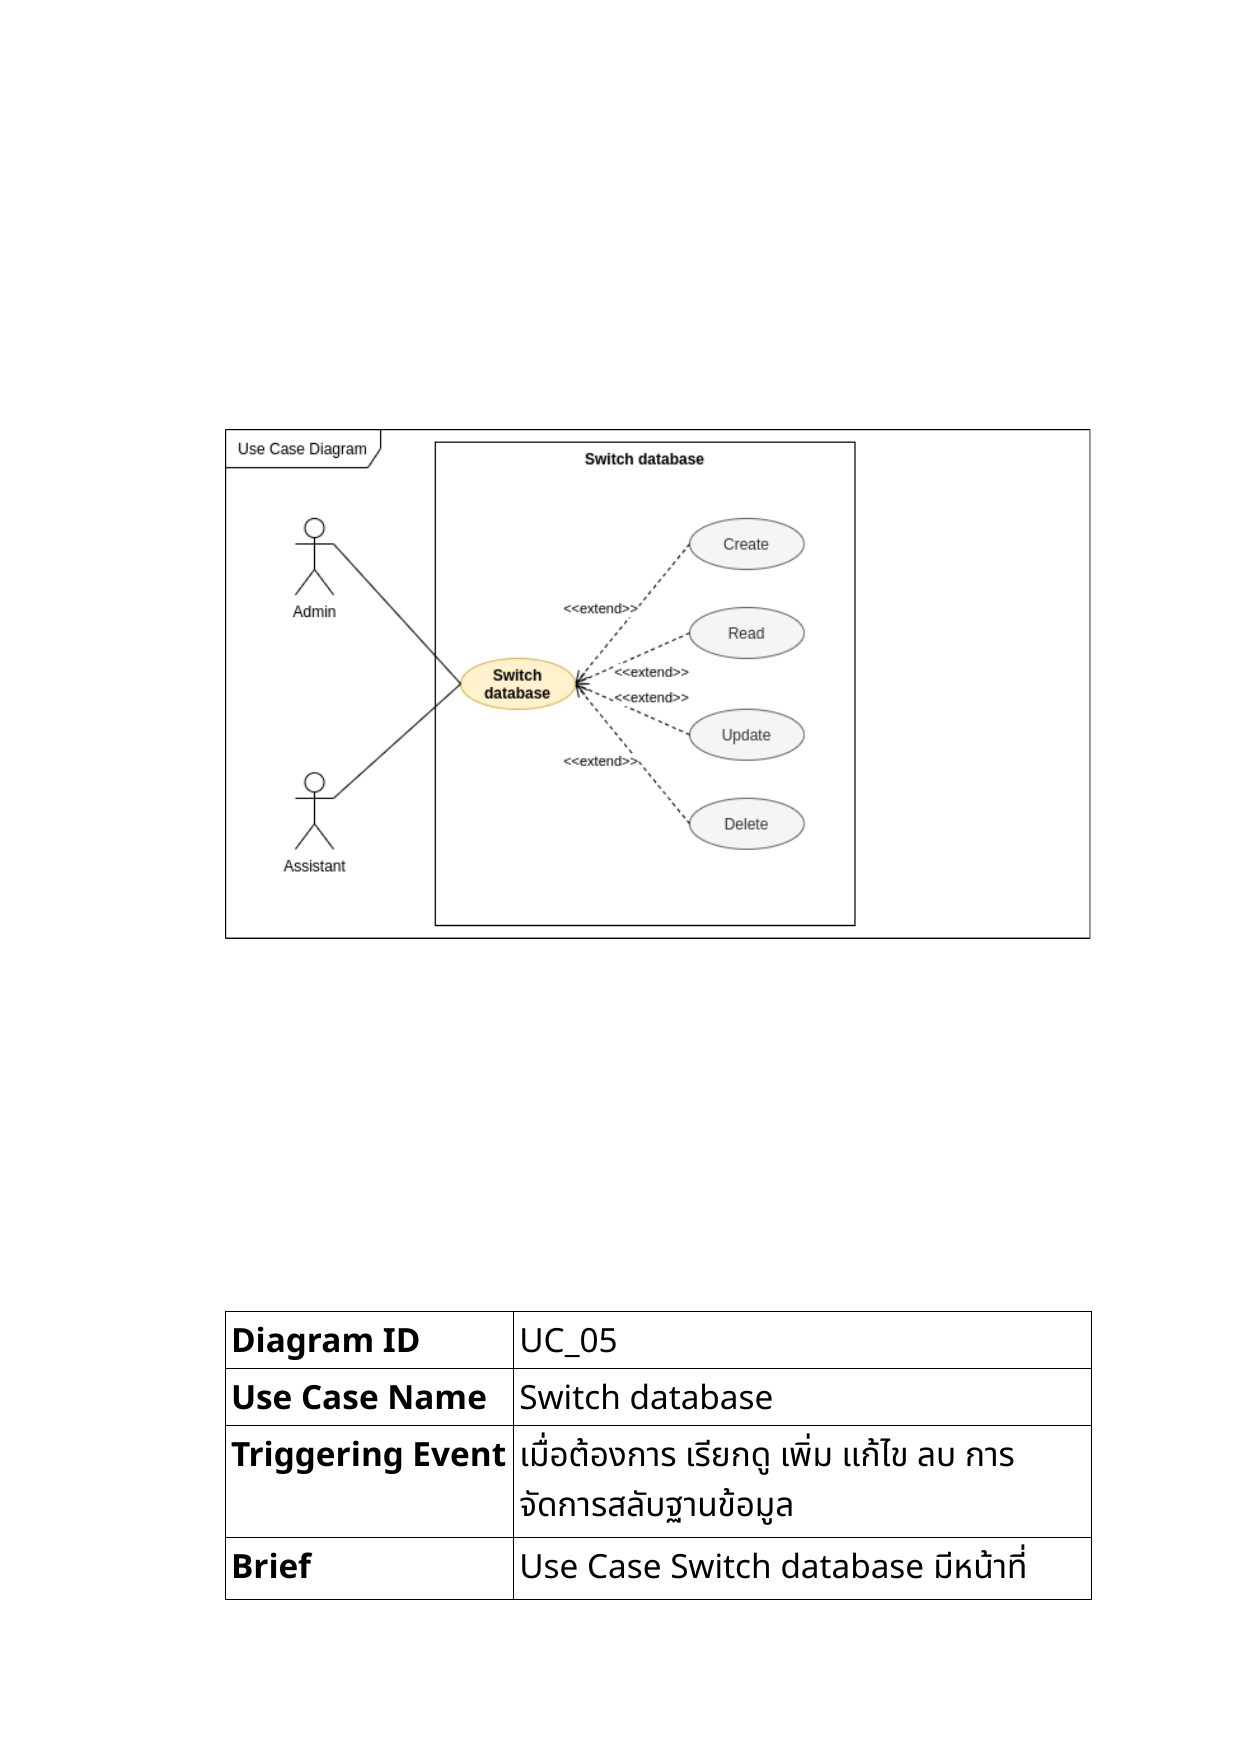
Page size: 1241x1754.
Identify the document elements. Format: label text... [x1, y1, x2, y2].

table_cell Brief [226, 1538, 513, 1599]
table_header Diagram ID [226, 1312, 513, 1368]
table_cell Use Case Name [226, 1369, 513, 1425]
table_cell Triggering Event [226, 1426, 513, 1537]
table_cell เมื่อต้องการ เรียกดู เพิ่ม แก้ไข ลบ การจัดการสลับฐานข้อมูล [514, 1426, 1091, 1537]
picture [225, 429, 1091, 939]
table_cell Use Case Switch database มีหน้าที่ [514, 1538, 1091, 1599]
table_cell Switch database [514, 1369, 1091, 1425]
table_header UC_05 [514, 1312, 1091, 1368]
